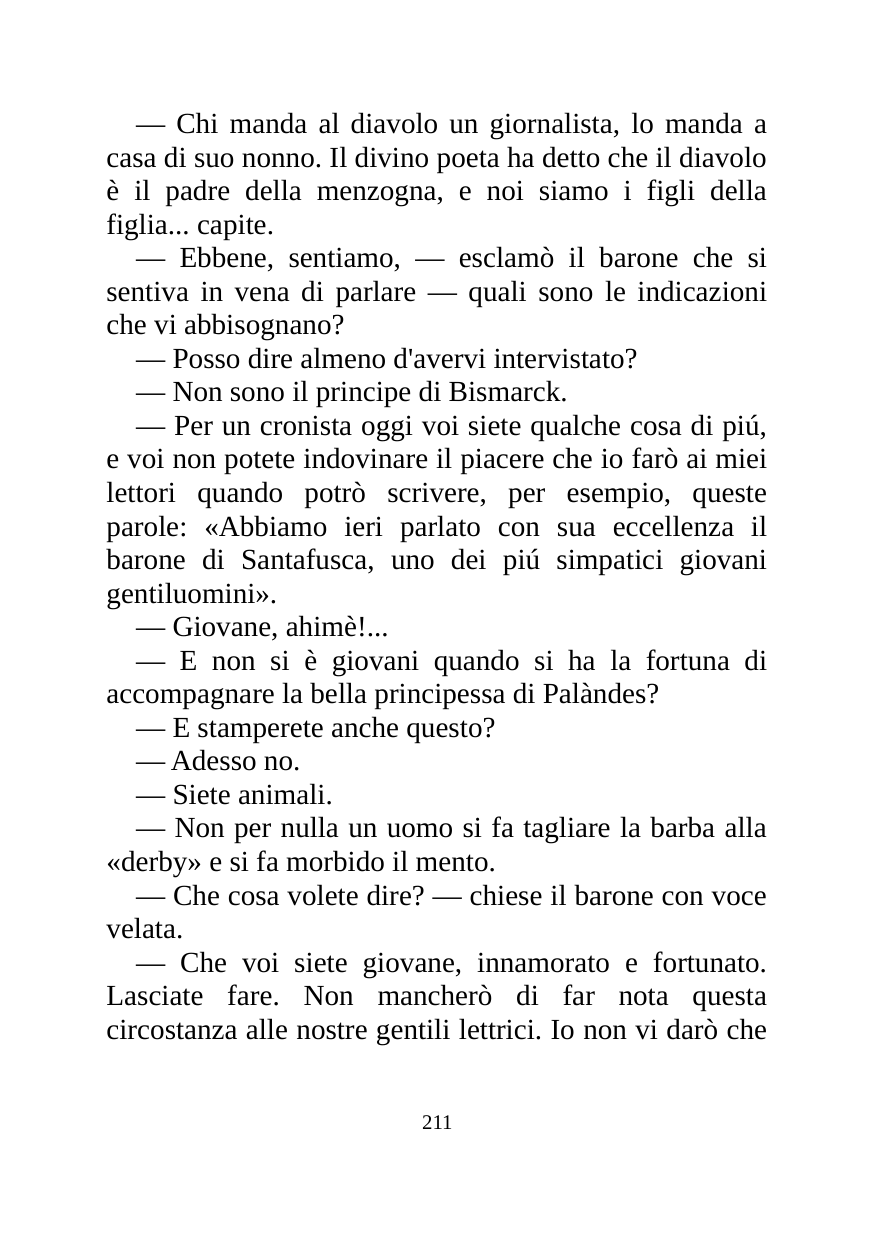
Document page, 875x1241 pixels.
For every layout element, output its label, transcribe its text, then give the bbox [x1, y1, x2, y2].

text — Posso dire almeno d'avervi intervistato? [106, 341, 768, 374]
text — Adesso no. [106, 743, 768, 777]
text — E non si è giovani quando si ha la fortuna di accompagnare la bella principessa di Palàndes? [106, 643, 768, 710]
text — Chi manda al diavolo un giornalista, lo manda a casa di suo nonno. Il divino poeta ha detto che il diavolo è il padre della menzogna, e noi siamo i figli della figlia... capite. [106, 106, 768, 240]
text — Ebbene, sentiamo, — esclamò il barone che si sentiva in vena di parlare — quali sono le indicazioni che vi abbisognano? [106, 240, 768, 341]
text — Non per nulla un uomo si fa tagliare la barba alla «derby» e si fa morbido il mento. [106, 811, 768, 878]
text — Non sono il principe di Bismarck. [106, 374, 768, 408]
text — Che voi siete giovane, innamorato e fortunato. Lasciate fare. Non mancherò di far nota questa circostanza alle nostre gentili lettrici. Io non vi darò che [106, 945, 768, 1045]
text — Che cosa volete dire? — chiese il barone con voce velata. [106, 878, 768, 945]
text — Siete animali. [106, 777, 768, 811]
text — Giovane, ahimè!... [106, 609, 768, 643]
text — Per un cronista oggi voi siete qualche cosa di piú, e voi non potete indovinare il piacere che io farò ai miei lettori quando potrò scrivere, per esempio, queste parole: «Abbiamo ieri parlato con sua eccellenza il barone di Santafusca, uno dei piú simpatici giovani gentiluomini». [106, 408, 768, 609]
text — E stamperete anche questo? [106, 710, 768, 743]
